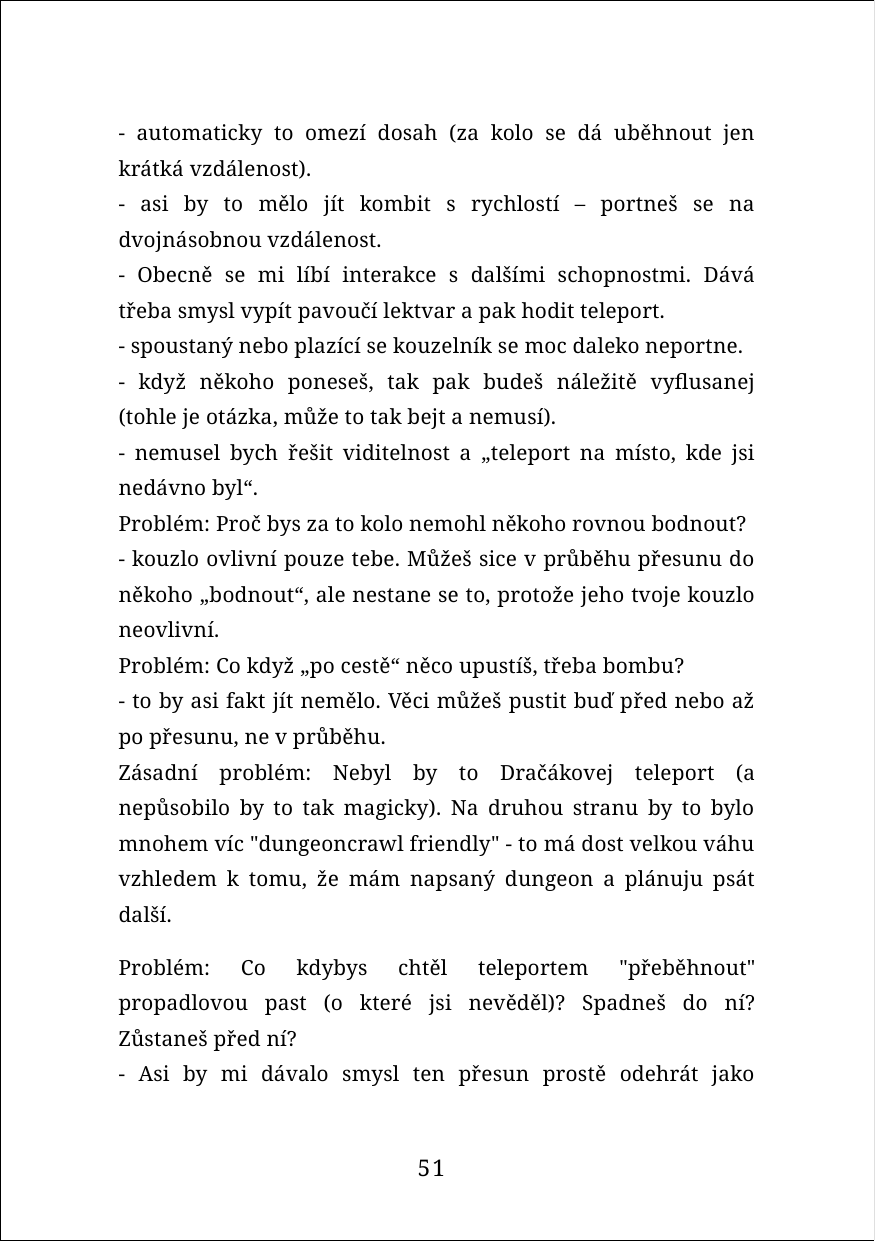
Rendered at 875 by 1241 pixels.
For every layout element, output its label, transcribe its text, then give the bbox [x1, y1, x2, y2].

text - automaticky to omezí dosah (za kolo se dá uběhnout jen krátká vzdálenost). - asi by to mělo jít kombit s rychlostí – portneš se na dvojnásobnou vzdálenost. - Obecně se mi líbí interakce s dalšími schopnostmi. Dává třeba smysl vypít pavoučí lektvar a pak hodit teleport. - spoustaný nebo plazící se kouzelník se moc daleko neportne. - když někoho poneseš, tak pak budeš náležitě vyflusanej (tohle je otázka, může to tak bejt a nemusí). - nemusel bych řešit viditelnost a „teleport na místo, kde jsi nedávno byl“. Problém: Proč bys za to kolo nemohl někoho rovnou bodnout? - kouzlo ovlivní pouze tebe. Můžeš sice v průběhu přesunu do někoho „bodnout“, ale nestane se to, protože jeho tvoje kouzlo neovlivní. Problém: Co když „po cestě“ něco upustíš, třeba bombu? - to by asi fakt jít nemělo. Věci můžeš pustit buď před nebo až po přesunu, ne v průběhu. Zásadní problém: Nebyl by to Dračákovej teleport (a nepůsobilo by to tak magicky). Na druhou stranu by to bylo mnohem víc "dungeoncrawl friendly" - to má dost velkou váhu vzhledem k tomu, že mám napsaný dungeon a plánuju psát další. [118, 118, 756, 928]
text Problém: Co kdybys chtěl teleportem "přeběhnout" propadlovou past (o které jsi nevěděl)? Spadneš do ní? Zůstaneš před ní? - Asi by mi dávalo smysl ten přesun prostě odehrát jako [118, 953, 756, 1088]
